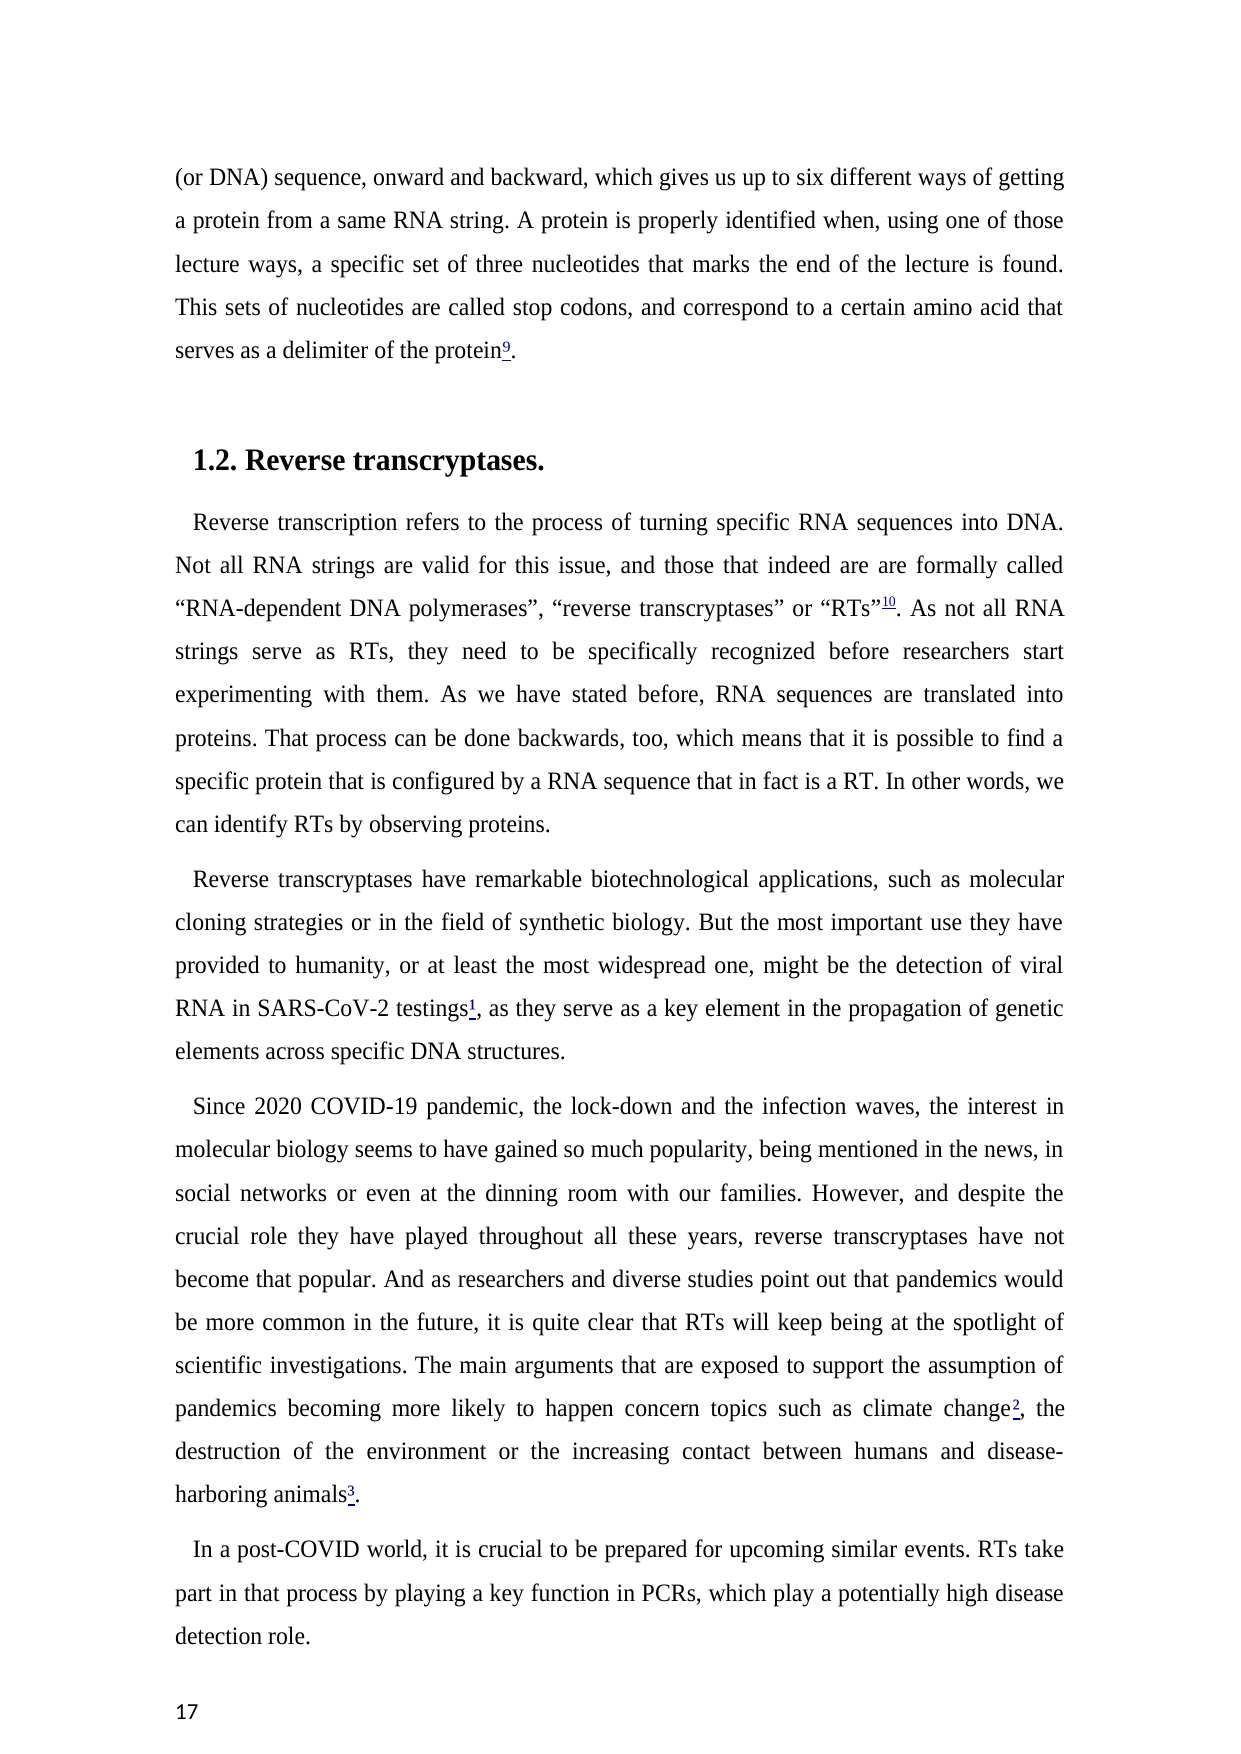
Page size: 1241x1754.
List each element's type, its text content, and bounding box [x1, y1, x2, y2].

text In a post-COVID world, it is crucial to be prepared for upcoming similar events. RTs take part in that process by playing a key function in PCRs, which play a potentially high disease detection role. [175, 1534, 1065, 1649]
text 1.2. Reverse transcryptases. [175, 441, 1065, 477]
text Reverse transcryptases have remarkable biotechnological applications, such as molecular cloning strategies or in the field of synthetic biology. But the most important use they have provided to humanity, or at least the most widespread one, might be the detection of viral RNA in SARS-CoV-2 testings¹, as they serve as a key element in the propagation of genetic elements across specific DNA structures. [175, 864, 1065, 1065]
text Since 2020 COVID-19 pandemic, the lock-down and the infection waves, the interest in molecular biology seems to have gained so much popularity, being mentioned in the news, in social networks or even at the dinning room with our families. However, and despite the crucial role they have played throughout all these years, reverse transcryptases have not become that popular. And as researchers and diverse studies point out that pandemics would be more common in the future, it is quite clear that RTs will keep being at the spotlight of scientific investigations. The main arguments that are exposed to support the assumption of pandemics becoming more likely to happen concern topics such as climate change², the destruction of the environment or the increasing contact between humans and disease-harboring animals³. [175, 1091, 1065, 1508]
text (or DNA) sequence, onward and backward, which gives us up to six different ways of getting a protein from a same RNA string. A protein is properly identified when, using one of those lecture ways, a specific set of three nucleotides that marks the end of the lecture is found. This sets of nucleotides are called stop codons, and correspond to a certain amino acid that serves as a delimiter of the protein⁹. [175, 162, 1065, 364]
text Reverse transcription refers to the process of turning specific RNA sequences into DNA. Not all RNA strings are valid for this issue, and those that indeed are are formally called “RNA-dependent DNA polymerases”, “reverse transcryptases” or “RTs”10. As not all RNA strings serve as RTs, they need to be specifically recognized before researchers start experimenting with them. As we have stated before, RNA sequences are translated into proteins. That process can be done backwards, too, which means that it is possible to find a specific protein that is configured by a RNA sequence that in fact is a RT. In other words, we can identify RTs by observing proteins. [175, 507, 1065, 838]
